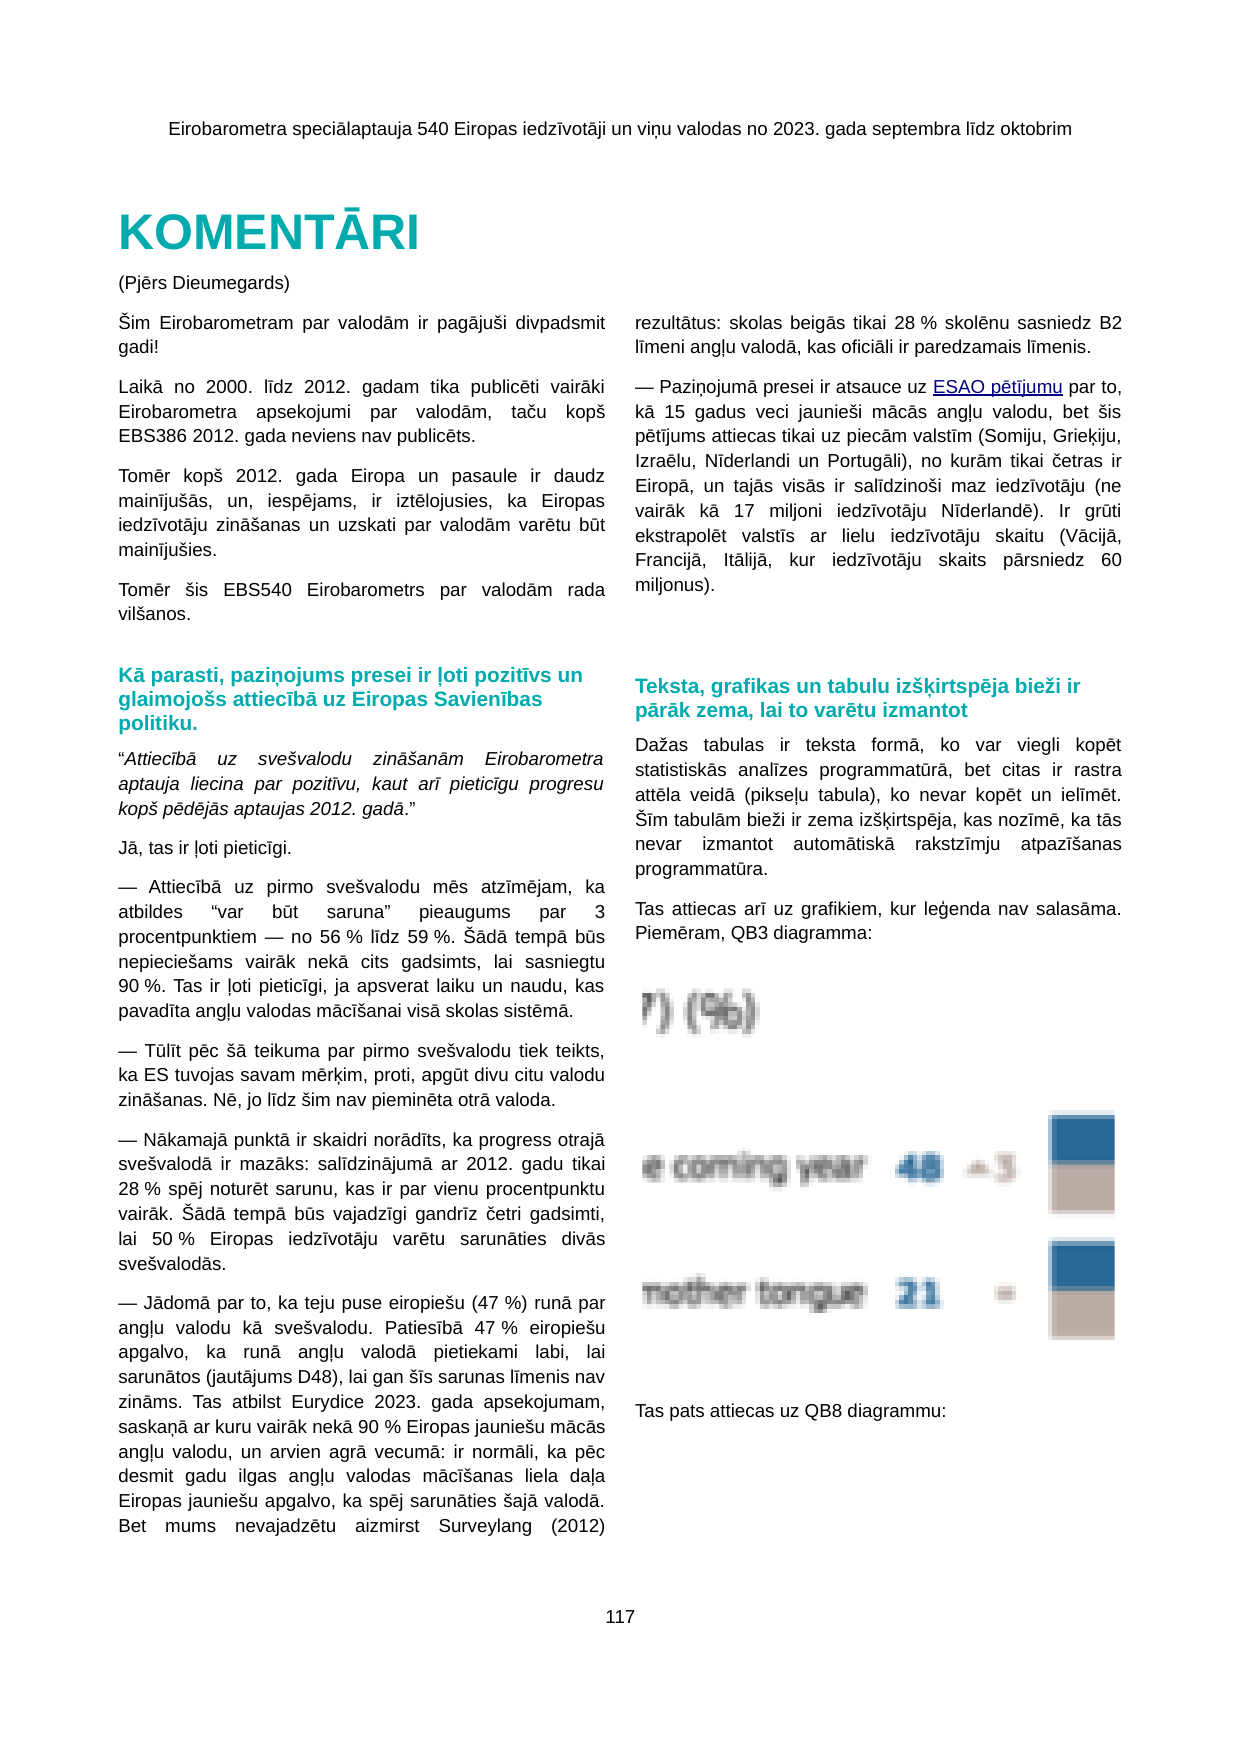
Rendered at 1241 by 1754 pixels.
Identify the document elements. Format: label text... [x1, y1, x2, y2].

text (Pjērs Dieumegards) [118, 272, 1122, 294]
text — Paziņojumā presei ir atsauce uz ESAO pētījumu par to, kā 15 gadus veci jaunieši mācās angļu valodu, bet šis pētījums attiecas tikai uz piecām valstīm (Somiju, Grieķiju, Izraēlu, Nīderlandi un Portugāli), no kurām tikai četras ir Eiropā, un tajās visās ir salīdzinoši maz iedzīvotāju (ne vairāk kā 17 miljoni iedzīvotāju Nīderlandē). Ir grūti ekstrapolēt valstīs ar lielu iedzīvotāju skaitu (Vācijā, Francijā, Itālijā, kur iedzīvotāju skaits pārsniedz 60 miljonus). [635, 376, 1122, 596]
text Laikā no 2000. līdz 2012. gadam tika publicēti vairāki Eirobarometra apsekojumi par valodām, taču kopš EBS386 2012. gada neviens nav publicēts. [118, 376, 605, 447]
subtitle Kā parasti, paziņojums presei ir ļoti pozitīvs un glaimojošs attiecībā uz Eiropas Savienības politiku. [118, 663, 605, 735]
subtitle Teksta, grafikas un tabulu izšķirtspēja bieži ir pārāk zema, lai to varētu izmantot [635, 673, 1122, 721]
text Tas attiecas arī uz grafikiem, kur leģenda nav salasāma. Piemēram, QB3 diagramma: [635, 897, 1122, 944]
text rezultātus: skolas beigās tikai 28 % skolēnu sasniedz B2 līmeni angļu valodā, kas oficiāli ir paredzamais līmenis. [635, 311, 1122, 358]
text Tomēr šis EBS540 Eirobarometrs par valodām rada vilšanos. [118, 578, 605, 625]
picture [642, 961, 1115, 1358]
text — Jādomā par to, ka teju puse eiropiešu (47 %) runā par angļu valodu kā svešvalodu. Patiesībā 47 % eiropiešu apgalvo, ka runā angļu valodā pietiekami labi, lai sarunātos (jautājums D48), lai gan šīs sarunas līmenis nav zināms. Tas atbilst Eurydice 2023. gada apsekojumam, saskaņā ar kuru vairāk nekā 90 % Eiropas jauniešu mācās angļu valodu, un arvien agrā vecumā: ir normāli, ka pēc desmit gadu ilgas angļu valodas mācīšanas liela daļa Eiropas jauniešu apgalvo, ka spēj sarunāties šajā valodā. Bet mums nevajadzētu aizmirst Surveylang (2012) [118, 1292, 605, 1536]
subtitle KOMENTĀRI [118, 202, 1122, 259]
text — Attiecībā uz pirmo svešvalodu mēs atzīmējam, ka atbildes “var būt saruna” pieaugums par 3 procentpunktiem — no 56 % līdz 59 %. Šādā tempā būs nepieciešams vairāk nekā cits gadsimts, lai sasniegtu 90 %. Tas ir ļoti pieticīgi, ja apsverat laiku un naudu, kas pavadīta angļu valodas mācīšanai visā skolas sistēmā. [118, 876, 605, 1022]
text — Tūlīt pēc šā teikuma par pirmo svešvalodu tiek teikts, ka ES tuvojas savam mērķim, proti, apgūt divu citu valodu zināšanas. Nē, jo līdz šim nav pieminēta otrā valoda. [118, 1039, 605, 1111]
text Tomēr kopš 2012. gada Eiropa un pasaule ir daudz mainījušās, un, iespējams, ir iztēlojusies, ka Eiropas iedzīvotāju zināšanas un uzskati par valodām varētu būt mainījušies. [118, 464, 605, 561]
text Tas pats attiecas uz QB8 diagrammu: [635, 1400, 1122, 1421]
text — Nākamajā punktā ir skaidri norādīts, ka progress otrajā svešvalodā ir mazāks: salīdzinājumā ar 2012. gadu tikai 28 % spēj noturēt sarunu, kas ir par vienu procentpunktu vairāk. Šādā tempā būs vajadzīgi gandrīz četri gadsimti, lai 50 % Eiropas iedzīvotāju varētu sarunāties divās svešvalodās. [118, 1128, 605, 1274]
text Dažas tabulas ir teksta formā, ko var viegli kopēt statistiskās analīzes programmatūrā, bet citas ir rastra attēla veidā (pikseļu tabula), ko nevar kopēt un ielīmēt. Šīm tabulām bieži ir zema izšķirtspēja, kas nozīmē, ka tās nevar izmantot automātiskā rakstzīmju atpazīšanas programmatūra. [635, 734, 1122, 879]
text Jā, tas ir ļoti pieticīgi. [118, 837, 605, 858]
text Šim Eirobarometram par valodām ir pagājuši divpadsmit gadi! [118, 311, 605, 358]
text “Attiecībā uz svešvalodu zināšanām Eirobarometra aptauja liecina par pozitīvu, kaut arī pieticīgu progresu kopš pēdējās aptaujas 2012. gadā.” [118, 748, 605, 819]
